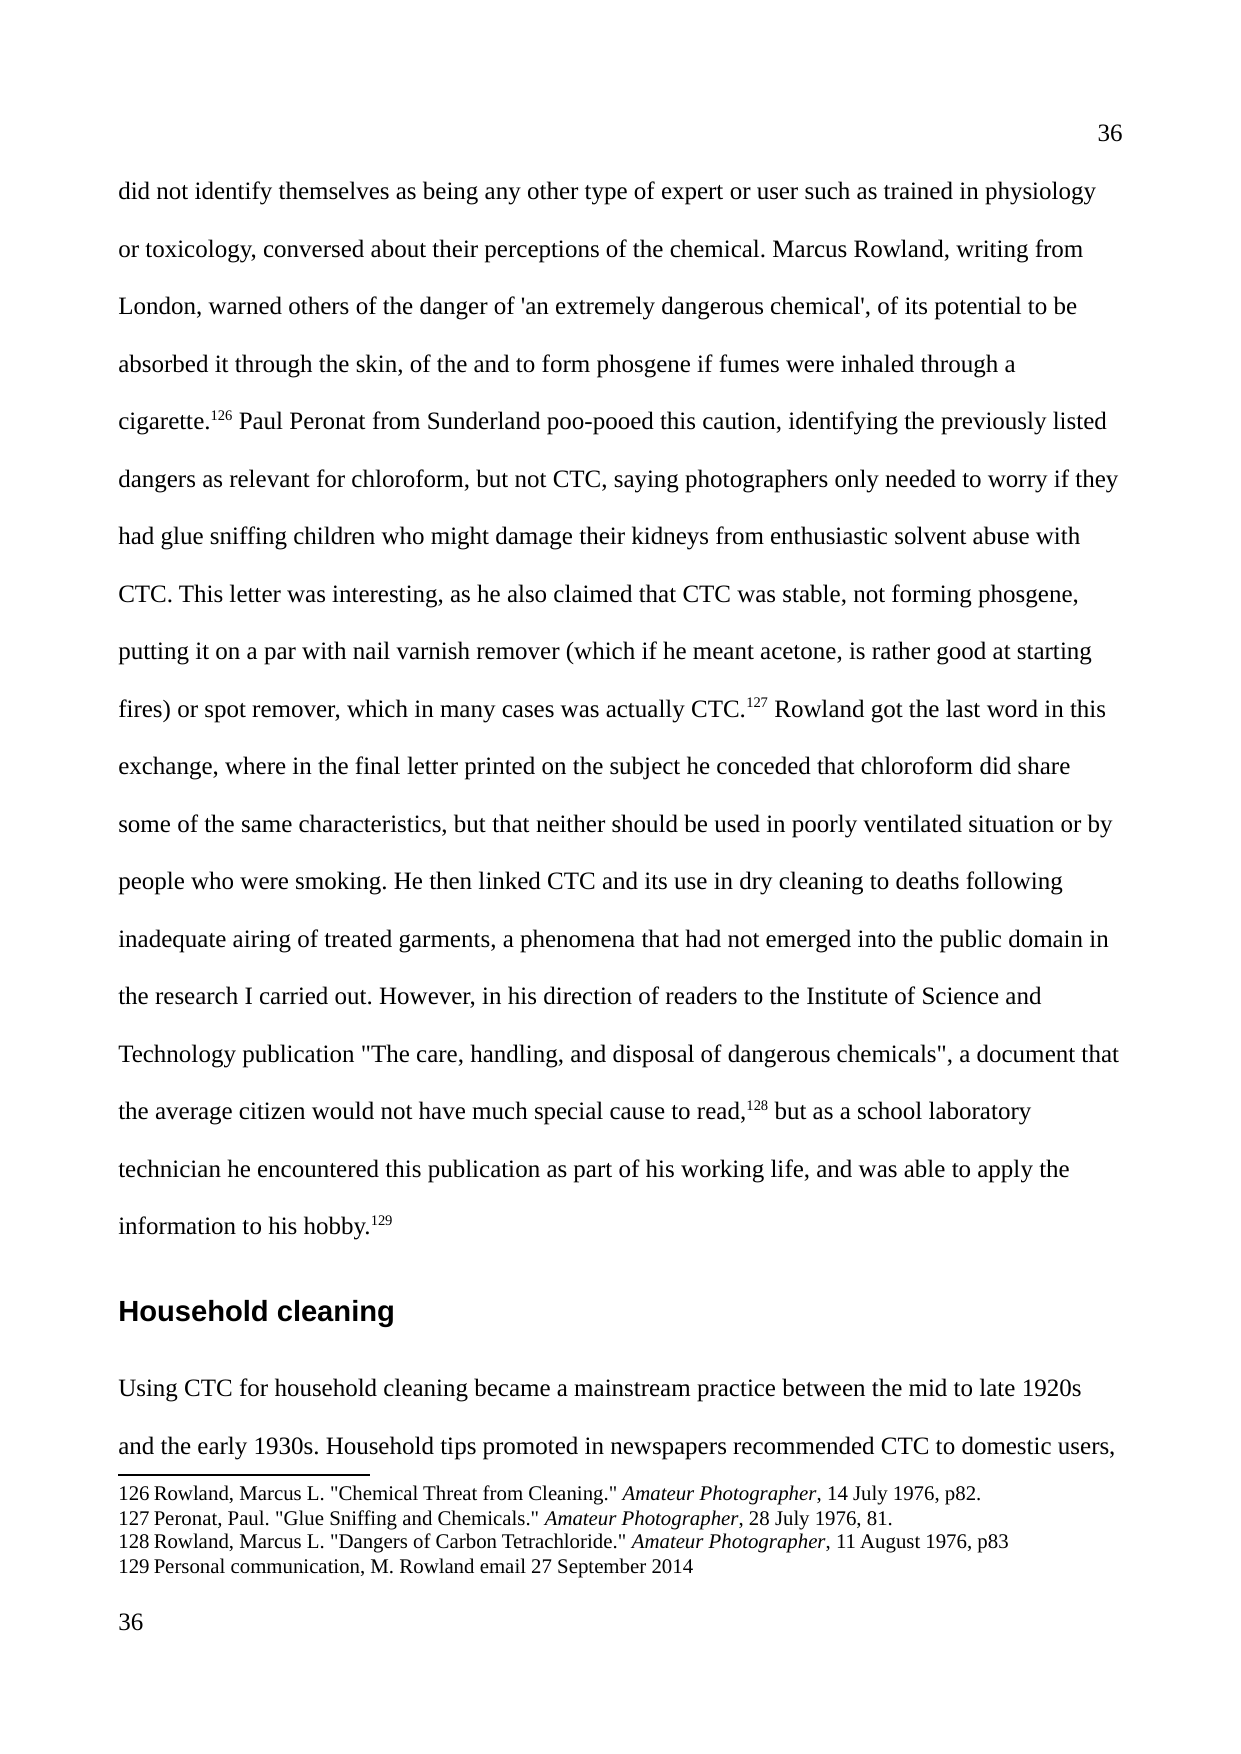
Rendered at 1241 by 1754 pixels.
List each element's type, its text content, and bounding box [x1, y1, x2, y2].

text Peronat, Paul. "Glue Sniffing and Chemicals." Amateur Photographer, 28 July 1976, 81. [118, 1505, 1122, 1529]
text Personal communication, M. Rowland email 27 September 2014 [118, 1553, 1122, 1578]
subtitle Household cleaning [118, 1294, 1122, 1327]
text Using CTC for household cleaning became a mainstream practice between the mid to late 1920s and the early 1930s. Household tips promoted in newspapers recommended CTC to domestic users, [118, 1373, 1122, 1460]
text did not identify themselves as being any other type of expert or user such as trained in physiology or toxicology, conversed about their perceptions of the chemical. Marcus Rowland, writing from London, warned others of the danger of 'an extremely dangerous chemical', of its potential to be absorbed it through the skin, of the and to form phosgene if fumes were inhaled through a cigarette. Paul Peronat from Sunderland poo-pooed this caution, identifying the previously listed dangers as relevant for chloroform, but not CTC, saying photographers only needed to worry if they had glue sniffing children who might damage their kidneys from enthusiastic solvent abuse with CTC. This letter was interesting, as he also claimed that CTC was stable, not forming phosgene, putting it on a par with nail varnish remover (which if he meant acetone, is rather good at starting fires) or spot remover, which in many cases was actually CTC. Rowland got the last word in this exchange, where in the final letter printed on the subject he conceded that chloroform did share some of the same characteristics, but that neither should be used in poorly ventilated situation or by people who were smoking. He then linked CTC and its use in dry cleaning to deaths following inadequate airing of treated garments, a phenomena that had not emerged into the public domain in the research I carried out. However, in his direction of readers to the Institute of Science and Technology publication "The care, handling, and disposal of dangerous chemicals", a document that the average citizen would not have much special cause to read, but as a school laboratory technician he encountered this publication as part of his working life, and was able to apply the information to his hobby. [118, 176, 1122, 1240]
text Rowland, Marcus L. "Chemical Threat from Cleaning." Amateur Photographer, 14 July 1976, p82. [118, 1481, 1122, 1505]
text Rowland, Marcus L. "Dangers of Carbon Tetrachloride." Amateur Photographer, 11 August 1976, p83 [118, 1529, 1122, 1553]
